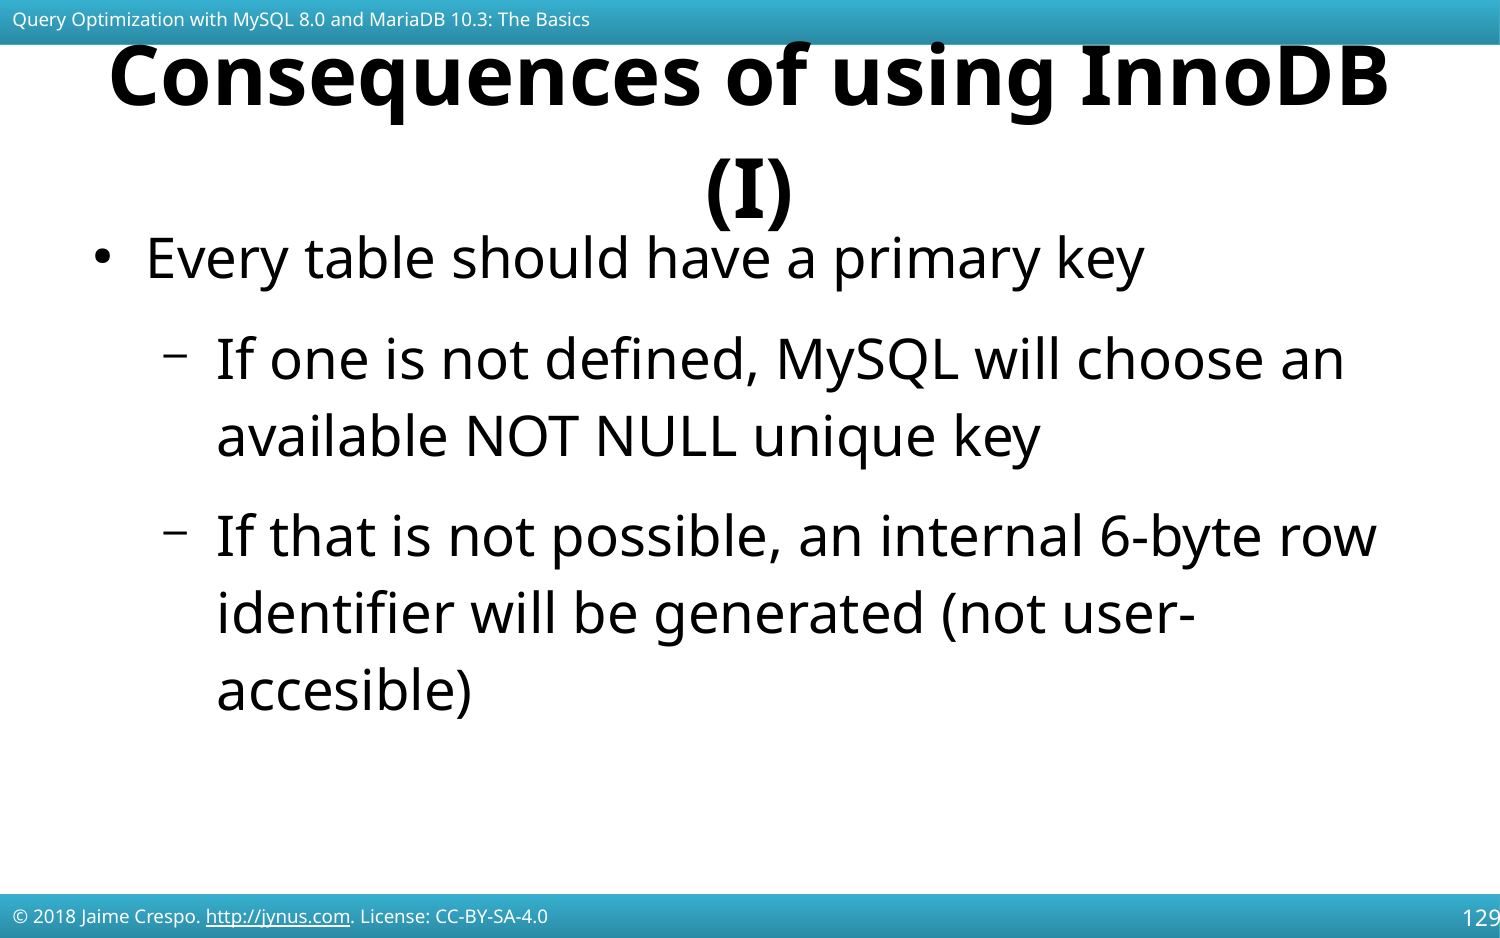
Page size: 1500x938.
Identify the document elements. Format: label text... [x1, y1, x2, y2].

list Every table should have a primary key If one is not defined, MySQL will choose an available NOT NULL unique key If that is not possible, an internal 6-byte row identifier will be generated (not user-accesible) [75, 218, 1425, 876]
title Consequences of using InnoDB (I) [75, 51, 1425, 209]
slide_number [1389, 896, 1490, 935]
